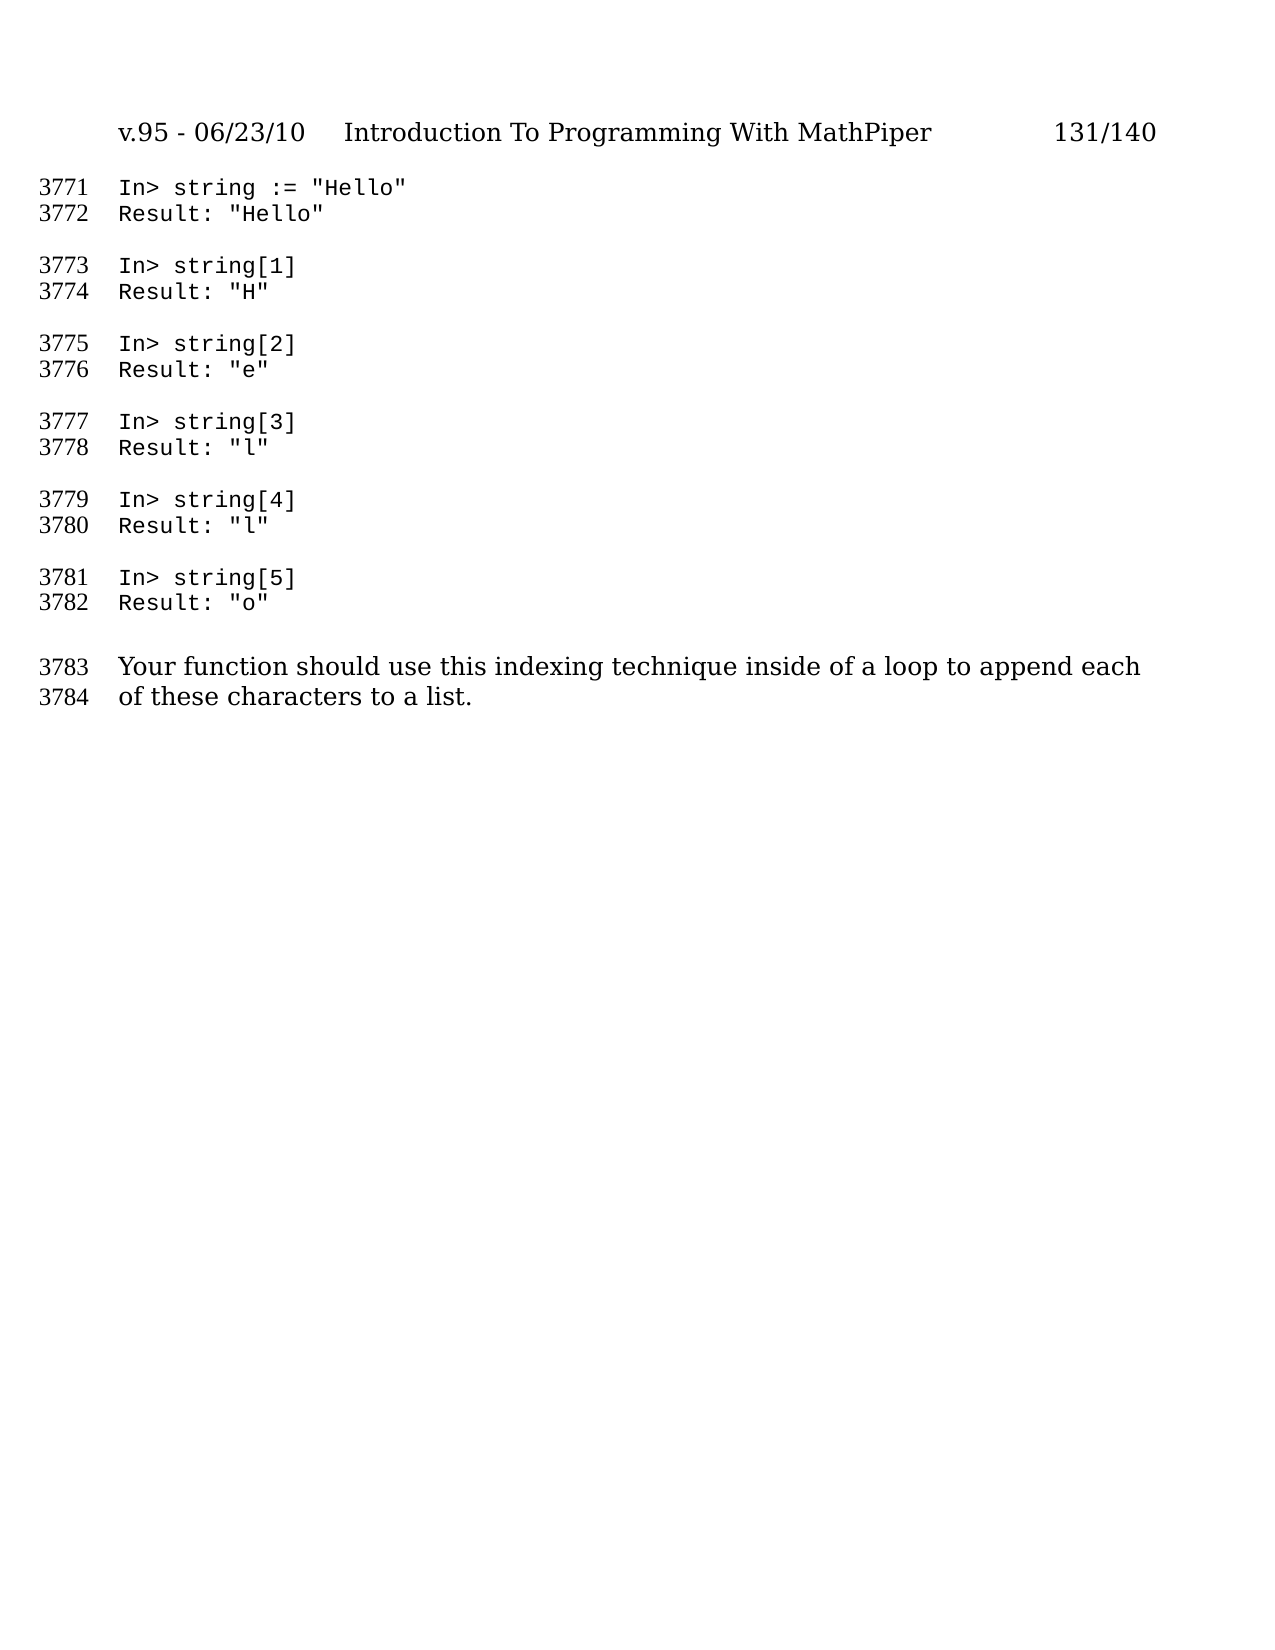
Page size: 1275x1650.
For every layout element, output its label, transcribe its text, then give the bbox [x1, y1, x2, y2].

text Result: "l" [118, 514, 1157, 540]
text In> string[1] [118, 254, 1157, 281]
text Result: "e" [118, 358, 1157, 384]
text Result: "l" [118, 436, 1157, 462]
text Result: "o" [118, 592, 1157, 618]
text In> string[4] [118, 488, 1157, 514]
text Result: "Hello" [118, 203, 1157, 229]
text In> string := "Hello" [118, 177, 1157, 203]
text In> string[5] [118, 566, 1157, 592]
text Your function should use this indexing technique inside of a loop to append each of these characters to a list. [118, 653, 1157, 711]
text In> string[3] [118, 410, 1157, 436]
text In> string[2] [118, 332, 1157, 358]
text Result: "H" [118, 281, 1157, 306]
